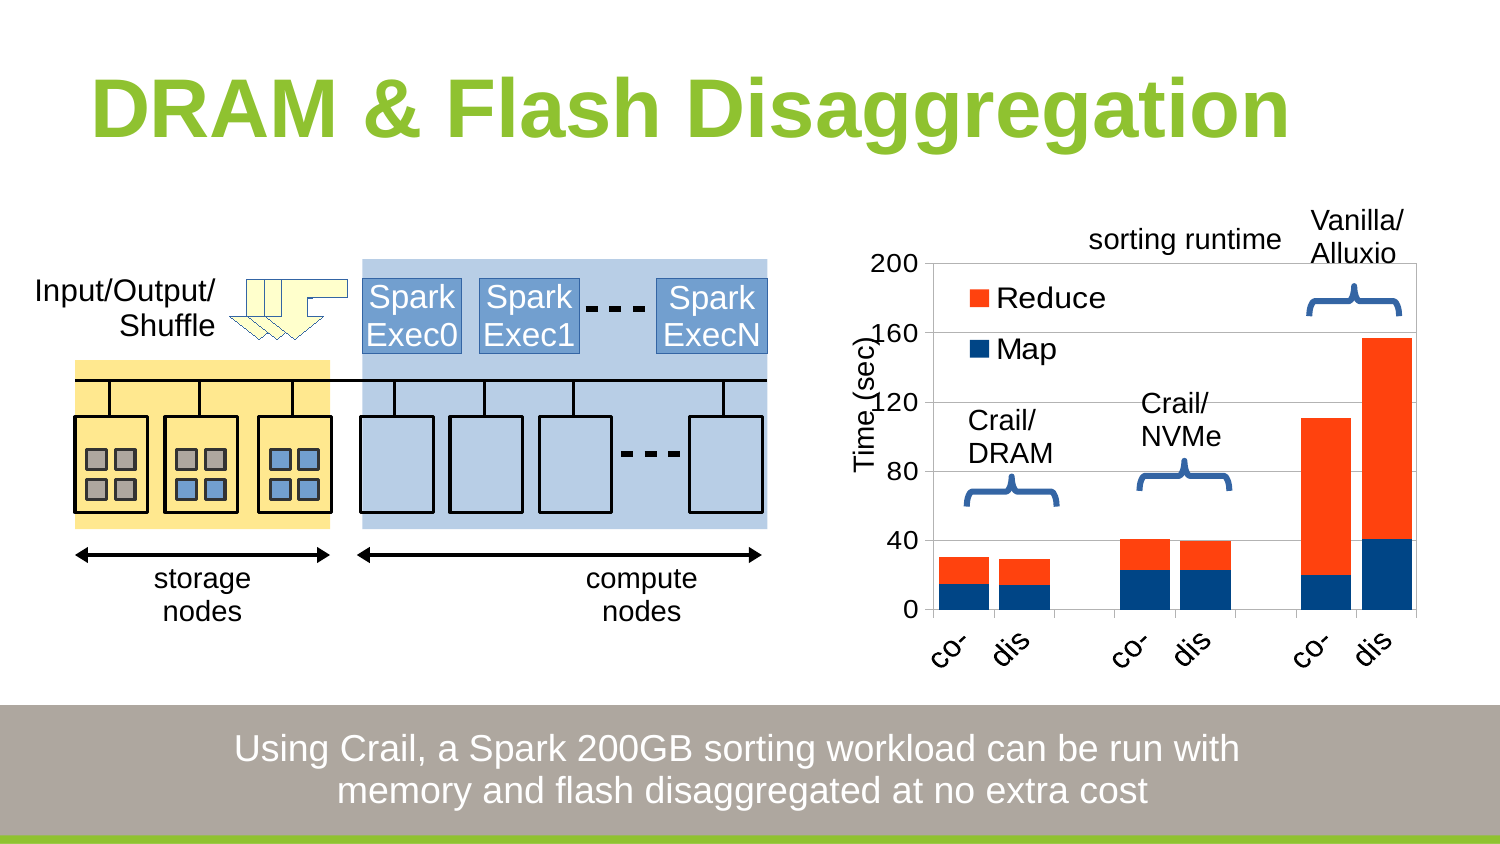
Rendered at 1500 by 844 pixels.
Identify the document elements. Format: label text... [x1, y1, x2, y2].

text_box [75, 360, 331, 379]
text_box Using Crail, a Spark 200GB sorting workload can be run with memory and flash disaggregated at no extra cost [60, 720, 1426, 820]
text_box [75, 382, 331, 530]
text_box [541, 418, 610, 511]
text_box [362, 382, 393, 415]
text_box Vanilla/Alluxio [1295, 196, 1431, 278]
text_box Spark ExecN [656, 278, 768, 354]
text_box [260, 418, 330, 511]
text_box [75, 382, 108, 415]
text_box [0, 705, 1500, 836]
text_box Spark Exec0 [362, 278, 462, 354]
text_box compute nodes [439, 555, 845, 646]
text_box [452, 418, 521, 511]
text_box [294, 382, 331, 415]
text_box [229, 279, 348, 340]
text_box [362, 418, 432, 511]
text_box Input/Output/ Shuffle [15, 265, 231, 352]
text_box [362, 259, 768, 530]
text_box Crail/ DRAM [953, 396, 1074, 477]
text_box Spark Exec1 [479, 278, 580, 354]
text_box storage nodes [75, 555, 331, 646]
text_box Crail/ NVMe [1126, 379, 1247, 461]
text_box [691, 418, 761, 511]
text_box [77, 418, 146, 511]
chart [870, 245, 1456, 676]
text_box Time (sec) [840, 255, 901, 556]
text_box [167, 418, 236, 511]
text_box sorting runtime [954, 215, 1418, 264]
title DRAM & Flash Disaggregation [75, 33, 1425, 175]
